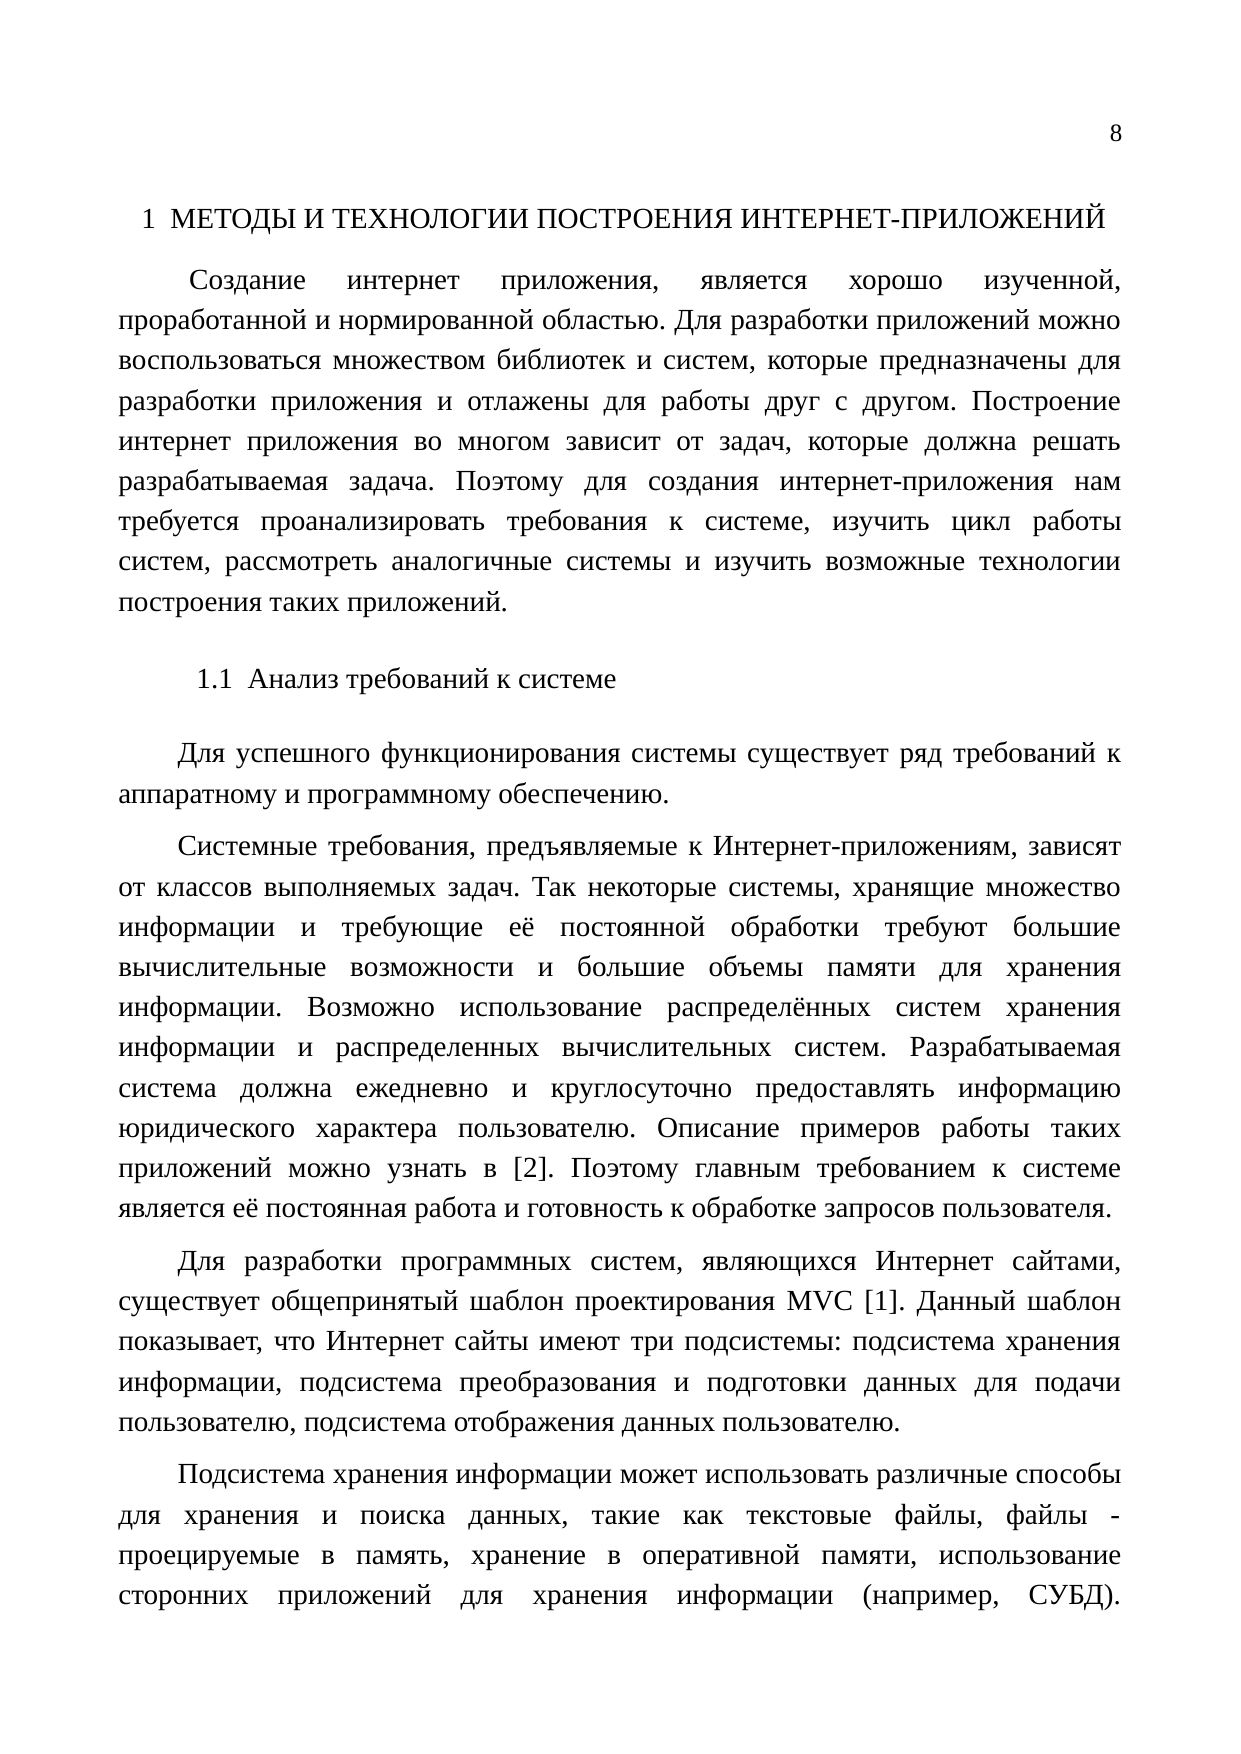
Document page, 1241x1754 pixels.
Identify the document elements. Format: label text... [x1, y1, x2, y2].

text Для успешного функционирования системы существует ряд требований к аппаратному и программному обеспечению. [118, 736, 1122, 809]
subtitle МЕТОДЫ И ТЕХНОЛОГИИ ПОСТРОЕНИЯ ИНТЕРНЕТ-ПРИЛОЖЕНИЙ [118, 201, 1122, 235]
text Подсистема хранения информации может использовать различные способы для хранения и поиска данных, такие как текстовые файлы, файлы - проецируемые в память, хранение в оперативной памяти, использование сторонних приложений для хранения информации (например, СУБД). [118, 1457, 1122, 1611]
text Создание интернет приложения, является хорошо изученной, проработанной и нормированной областью. Для разработки приложений можно воспользоваться множеством библиотек и систем, которые предназначены для разработки приложения и отлажены для работы друг с другом. Построение интернет приложения во многом зависит от задач, которые должна решать разрабатываемая задача. Поэтому для создания интернет-приложения нам требуется проанализировать требования к системе, изучить цикл работы систем, рассмотреть аналогичные системы и изучить возможные технологии построения таких приложений. [118, 262, 1122, 617]
text Системные требования, предъявляемые к Интернет-приложениям, зависят от классов выполняемых задач. Так некоторые системы, хранящие множество информации и требующие её постоянной обработки требуют большие вычислительные возможности и большие объемы памяти для хранения информации. Возможно использование распределённых систем хранения информации и распределенных вычислительных систем. Разрабатываемая система должна ежедневно и круглосуточно предоставлять информацию юридического характера пользователю. Описание примеров работы таких приложений можно узнать в [2]. Поэтому главным требованием к системе является её постоянная работа и готовность к обработке запросов пользователя. [118, 828, 1122, 1224]
subtitle Анализ требований к системе [118, 661, 1122, 695]
text Для разработки программных систем, являющихся Интернет сайтами, существует общепринятый шаблон проектирования MVC [1]. Данный шаблон показывает, что Интернет сайты имеют три подсистемы: подсистема хранения информации, подсистема преобразования и подготовки данных для подачи пользователю, подсистема отображения данных пользователю. [118, 1243, 1122, 1437]
